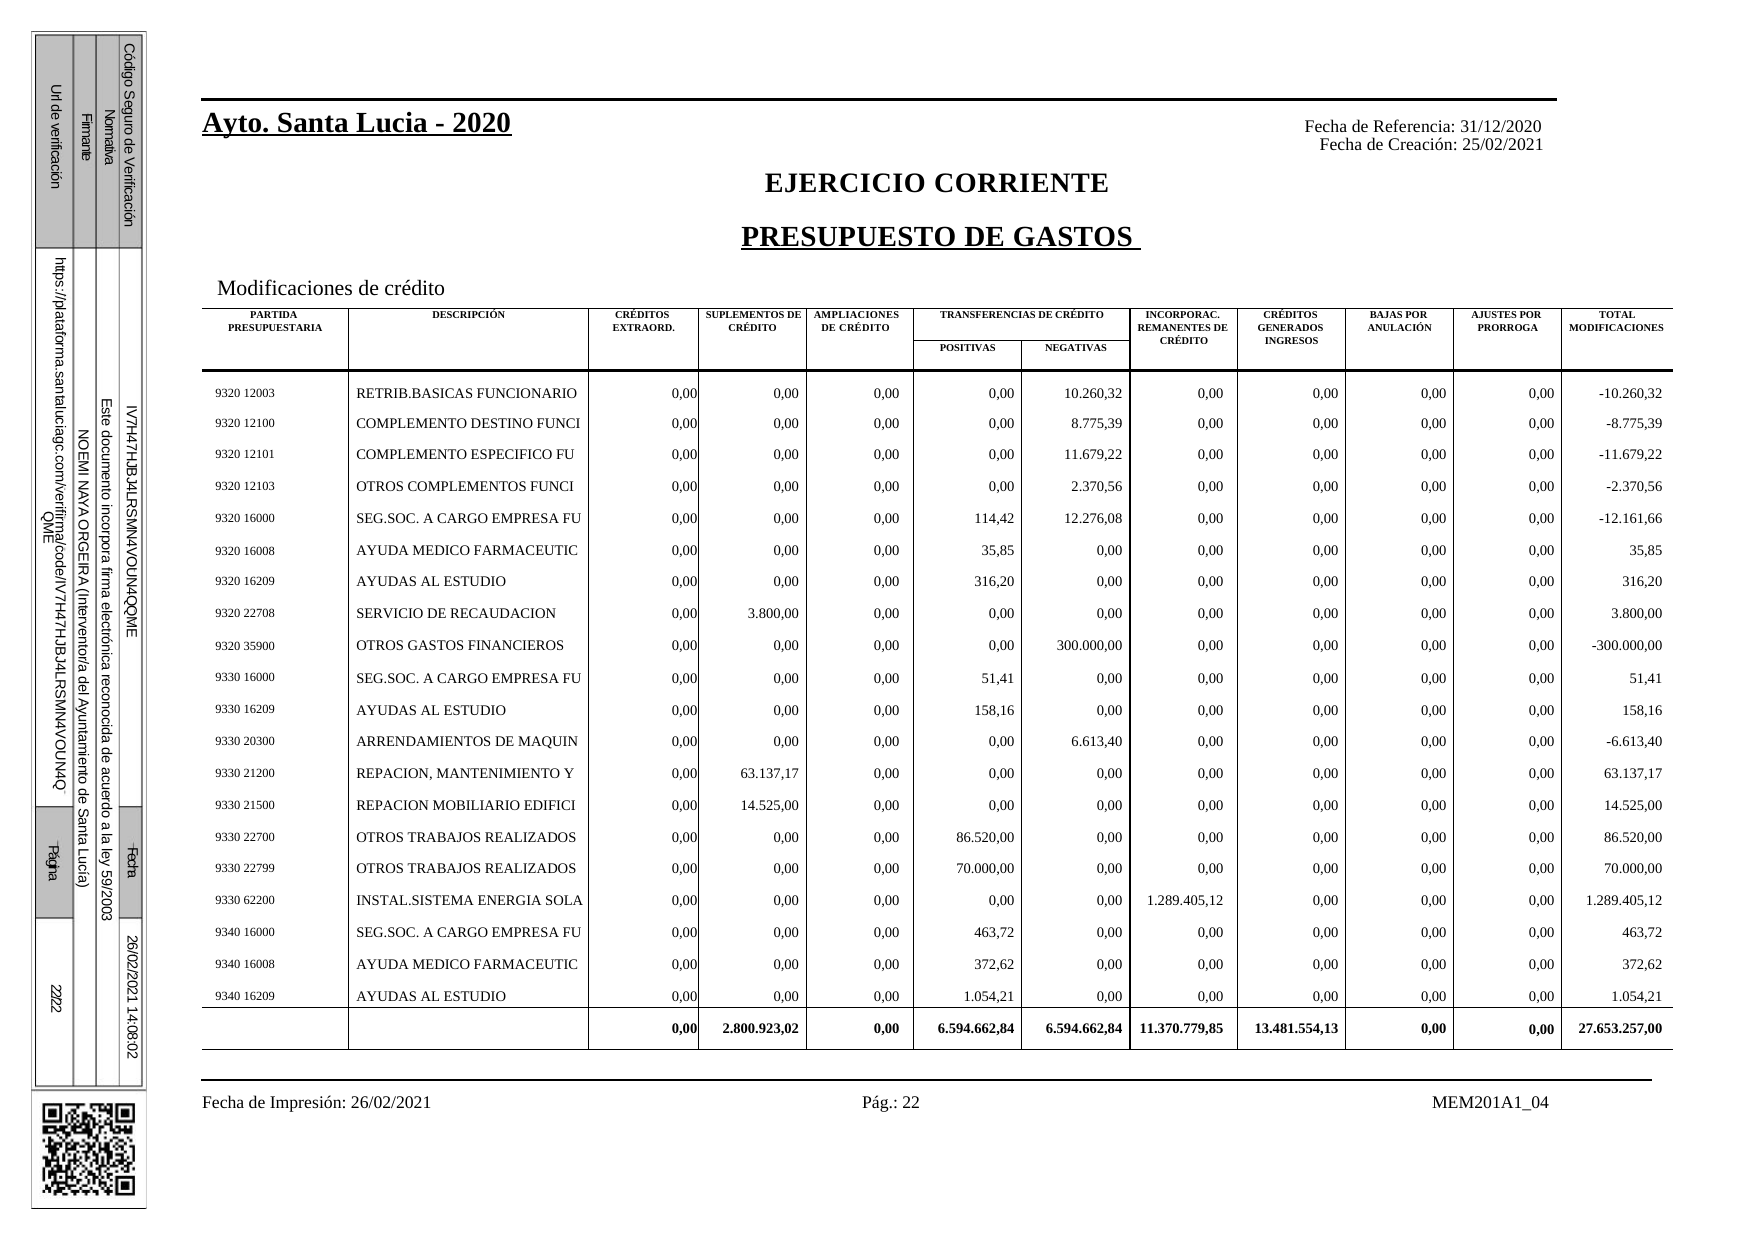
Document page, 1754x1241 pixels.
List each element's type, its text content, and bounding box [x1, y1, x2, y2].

table_cell 12.276,08 [1022, 501, 1129, 533]
table_cell 0,00 [807, 661, 913, 693]
text Ayto. Santa Lucia - 2020 Fecha de Referencia: 31/12/2020 [202, 106, 1672, 139]
table_cell 0,00 [807, 725, 913, 756]
table_cell 35,85 [914, 534, 1021, 566]
table_cell 9320 16209 [202, 566, 348, 597]
table_cell 0,00 [807, 884, 913, 916]
table_cell 0,00 [914, 470, 1021, 501]
table_cell 0,00 [1346, 406, 1453, 438]
table_cell 0,00 [589, 852, 698, 884]
table_cell 9320 12103 [202, 470, 348, 501]
table_cell -6.613,40 [1562, 725, 1673, 756]
table_cell 0,00 [699, 438, 806, 470]
table_cell 0,00 [1022, 916, 1129, 947]
table_cell 9320 35900 [202, 629, 348, 661]
table_cell 9330 22700 [202, 820, 348, 852]
table_cell 0,00 [1131, 470, 1237, 501]
table_cell 0,00 [1238, 884, 1345, 916]
table_cell 0,00 [1346, 629, 1453, 661]
table_cell 0,00 [1238, 406, 1345, 438]
table_cell 0,00 [1454, 820, 1561, 852]
text EJERCICIO CORRIENTE [202, 166, 1672, 200]
table_cell 0,00 [807, 852, 913, 884]
table_cell 0,00 [1454, 693, 1561, 724]
table_cell 0,00 [1022, 598, 1129, 629]
table_cell 0,00 [1131, 756, 1237, 788]
table_cell 0,00 [699, 406, 806, 438]
table_cell 0,00 [699, 725, 806, 756]
table_cell 6.594.662,84 [1022, 1008, 1129, 1049]
table_cell 0,00 [807, 980, 913, 1007]
table_cell 0,00 [1454, 470, 1561, 501]
table_cell 0,00 [1131, 566, 1237, 597]
table_cell 0,00 [589, 438, 698, 470]
table_cell 0,00 [1022, 566, 1129, 597]
table_cell -12.161,66 [1562, 501, 1673, 533]
table_cell 0,00 [914, 629, 1021, 661]
table_cell 9340 16000 [202, 916, 348, 947]
table_cell AYUDAS AL ESTUDIO [349, 980, 588, 1007]
table_cell 0,00 [1346, 693, 1453, 724]
table_cell 0,00 [1454, 916, 1561, 947]
table_cell 0,00 [1238, 788, 1345, 820]
table_cell 10.260,32 [1022, 372, 1129, 406]
table_cell 0,00 [914, 884, 1021, 916]
table_cell 0,00 [807, 501, 913, 533]
table_cell RETRIB.BASICAS FUNCIONARIO [349, 372, 588, 406]
table_cell 0,00 [1131, 501, 1237, 533]
table_cell 0,00 [1022, 948, 1129, 979]
table_cell 0,00 [589, 372, 698, 406]
table_cell REPACION MOBILIARIO EDIFICI [349, 788, 588, 820]
table_cell 0,00 [1238, 470, 1345, 501]
table_cell 0,00 [589, 725, 698, 756]
table_cell 0,00 [1131, 725, 1237, 756]
table_cell 6.594.662,84 [914, 1008, 1021, 1049]
table_cell 0,00 [1131, 598, 1237, 629]
table_cell 51,41 [1562, 661, 1673, 693]
table_cell 14.525,00 [1562, 788, 1673, 820]
table_cell 0,00 [807, 788, 913, 820]
table_cell 0,00 [589, 693, 698, 724]
table_cell 0,00 [1454, 534, 1561, 566]
table_cell 0,00 [1022, 534, 1129, 566]
table_cell 463,72 [1562, 916, 1673, 947]
table_cell 0,00 [807, 470, 913, 501]
table_cell 0,00 [1454, 566, 1561, 597]
table_header TRANSFERENCIAS DE CRÉDITO [914, 309, 1129, 340]
table_cell 3.800,00 [1562, 598, 1673, 629]
table_cell [349, 1008, 588, 1049]
table_cell AYUDAS AL ESTUDIO [349, 693, 588, 724]
table_cell 0,00 [589, 534, 698, 566]
table_header PARTIDA PRESUPUESTARIA [202, 309, 348, 369]
table_cell [202, 1008, 348, 1049]
table_cell 1.289.405,12 [1131, 884, 1237, 916]
table_cell 0,00 [1022, 884, 1129, 916]
table_cell -2.370,56 [1562, 470, 1673, 501]
table_cell 372,62 [1562, 948, 1673, 979]
table_cell 6.613,40 [1022, 725, 1129, 756]
table_cell 0,00 [1454, 501, 1561, 533]
table_cell 0,00 [699, 980, 806, 1007]
table_cell 0,00 [589, 470, 698, 501]
table_cell 0,00 [914, 725, 1021, 756]
table_cell 63.137,17 [1562, 756, 1673, 788]
table_cell 0,00 [699, 470, 806, 501]
table_cell POSITIVAS [914, 341, 1021, 369]
table_cell 316,20 [1562, 566, 1673, 597]
table_cell 9330 21200 [202, 756, 348, 788]
table_cell OTROS COMPLEMENTOS FUNCI [349, 470, 588, 501]
table_cell 0,00 [1454, 725, 1561, 756]
table_cell 0,00 [699, 501, 806, 533]
table_cell 0,00 [1346, 566, 1453, 597]
table_cell SEG.SOC. A CARGO EMPRESA FU [349, 916, 588, 947]
table_header BAJAS POR ANULACIÓN [1346, 309, 1453, 369]
table_cell 9320 12101 [202, 438, 348, 470]
table_cell 0,00 [1131, 693, 1237, 724]
table_cell 51,41 [914, 661, 1021, 693]
table_cell 0,00 [1131, 916, 1237, 947]
table_cell 0,00 [1238, 534, 1345, 566]
text Fecha de Impresión: 26/02/2021 Pág.: 22 MEM201A1_04 [202, 1091, 1672, 1112]
table_cell 300.000,00 [1022, 629, 1129, 661]
table_header AJUSTES POR PRORROGA [1454, 309, 1561, 369]
table_cell 9320 12003 [202, 372, 348, 406]
table_cell 0,00 [807, 534, 913, 566]
text Modificaciones de crédito [217, 275, 1672, 301]
table_cell 0,00 [1238, 372, 1345, 406]
table_cell 0,00 [589, 884, 698, 916]
table_cell 0,00 [1238, 948, 1345, 979]
table_header CRÉDITOS GENERADOS INGRESOS [1238, 309, 1345, 369]
table_cell 0,00 [589, 980, 698, 1007]
table_cell 0,00 [1022, 661, 1129, 693]
table_cell 0,00 [1346, 948, 1453, 979]
table_header SUPLEMENTOS DE CRÉDITO [699, 309, 806, 369]
table_cell 0,00 [914, 756, 1021, 788]
table_cell 0,00 [699, 820, 806, 852]
table_cell 0,00 [1131, 948, 1237, 979]
table_cell 0,00 [807, 598, 913, 629]
table_cell 0,00 [1346, 884, 1453, 916]
table_cell OTROS GASTOS FINANCIEROS [349, 629, 588, 661]
table_cell 0,00 [1346, 470, 1453, 501]
table_cell COMPLEMENTO ESPECIFICO FU [349, 438, 588, 470]
table_cell 0,00 [807, 693, 913, 724]
table_cell 372,62 [914, 948, 1021, 979]
table_cell 11.679,22 [1022, 438, 1129, 470]
table_cell 0,00 [807, 629, 913, 661]
table_cell 0,00 [699, 372, 806, 406]
table_cell 0,00 [1131, 852, 1237, 884]
table_cell 0,00 [1346, 438, 1453, 470]
table_cell 0,00 [807, 406, 913, 438]
table_cell NEGATIVAS [1022, 341, 1129, 369]
text PRESUPUESTO DE GASTOS [202, 218, 1672, 253]
table_cell 0,00 [1346, 756, 1453, 788]
table_cell 0,00 [1238, 852, 1345, 884]
table_cell 0,00 [1131, 372, 1237, 406]
table_cell -300.000,00 [1562, 629, 1673, 661]
table_cell 35,85 [1562, 534, 1673, 566]
table_cell 0,00 [1454, 438, 1561, 470]
table_cell 9330 21500 [202, 788, 348, 820]
table_cell 0,00 [1238, 566, 1345, 597]
table_cell 0,00 [1454, 852, 1561, 884]
table_cell 0,00 [589, 501, 698, 533]
table_cell 0,00 [1346, 534, 1453, 566]
table_cell 0,00 [589, 820, 698, 852]
table_cell 0,00 [1454, 629, 1561, 661]
table_cell 463,72 [914, 916, 1021, 947]
table_cell 0,00 [589, 406, 698, 438]
table_cell 0,00 [1131, 438, 1237, 470]
table_cell 0,00 [1454, 756, 1561, 788]
table_cell 0,00 [1238, 661, 1345, 693]
table_cell 0,00 [1238, 629, 1345, 661]
table_cell 0,00 [1022, 693, 1129, 724]
picture [31, 31, 147, 1209]
table_cell 0,00 [1346, 725, 1453, 756]
table_cell 0,00 [1238, 438, 1345, 470]
table_cell AYUDAS AL ESTUDIO [349, 566, 588, 597]
table_cell 3.800,00 [699, 598, 806, 629]
table_cell 0,00 [589, 916, 698, 947]
table_cell 0,00 [1454, 884, 1561, 916]
table_cell 0,00 [1454, 948, 1561, 979]
table_cell 0,00 [1346, 852, 1453, 884]
table_cell 0,00 [699, 916, 806, 947]
table_cell 0,00 [1454, 598, 1561, 629]
table_cell 0,00 [1131, 629, 1237, 661]
table_cell 0,00 [1022, 756, 1129, 788]
table_cell 0,00 [914, 438, 1021, 470]
table_cell 0,00 [699, 566, 806, 597]
table_cell 0,00 [1238, 598, 1345, 629]
table_cell 0,00 [1454, 406, 1561, 438]
table_cell 9330 62200 [202, 884, 348, 916]
table_cell 9330 16209 [202, 693, 348, 724]
table_cell 0,00 [589, 788, 698, 820]
table_cell 1.054,21 [1562, 980, 1673, 1007]
table_header TOTAL MODIFICACIONES [1562, 309, 1673, 369]
table_cell OTROS TRABAJOS REALIZADOS [349, 852, 588, 884]
table_cell 0,00 [589, 948, 698, 979]
table_cell 11.370.779,85 [1131, 1008, 1237, 1049]
table_cell 0,00 [1454, 372, 1561, 406]
table_cell 1.054,21 [914, 980, 1021, 1007]
table_cell 316,20 [914, 566, 1021, 597]
table_cell 86.520,00 [914, 820, 1021, 852]
table_cell 0,00 [1454, 788, 1561, 820]
table_cell 8.775,39 [1022, 406, 1129, 438]
table_cell 0,00 [1346, 788, 1453, 820]
table_cell -8.775,39 [1562, 406, 1673, 438]
table_cell 0,00 [699, 948, 806, 979]
table_cell 9330 22799 [202, 852, 348, 884]
table_cell 9330 20300 [202, 725, 348, 756]
table_cell 0,00 [1238, 916, 1345, 947]
table_cell 0,00 [914, 372, 1021, 406]
table_cell 1.289.405,12 [1562, 884, 1673, 916]
table_cell 0,00 [1238, 820, 1345, 852]
table_cell 0,00 [1022, 852, 1129, 884]
table_cell REPACION, MANTENIMIENTO Y [349, 756, 588, 788]
table_cell 158,16 [1562, 693, 1673, 724]
table_cell 9320 16000 [202, 501, 348, 533]
table_cell OTROS TRABAJOS REALIZADOS [349, 820, 588, 852]
table_cell 70.000,00 [1562, 852, 1673, 884]
table_cell 0,00 [807, 1008, 913, 1049]
table_cell 0,00 [699, 693, 806, 724]
table_cell 0,00 [1454, 1008, 1561, 1049]
table_header INCORPORAC. REMANENTES DE CRÉDITO [1131, 309, 1237, 369]
table_cell 0,00 [1454, 980, 1561, 1007]
table_cell 63.137,17 [699, 756, 806, 788]
table_cell 0,00 [589, 661, 698, 693]
table_cell 0,00 [699, 661, 806, 693]
table_cell 0,00 [1131, 534, 1237, 566]
table_cell COMPLEMENTO DESTINO FUNCI [349, 406, 588, 438]
table_cell 0,00 [914, 406, 1021, 438]
table_cell 0,00 [1131, 820, 1237, 852]
table_cell 0,00 [807, 438, 913, 470]
table_cell 0,00 [1346, 372, 1453, 406]
table_header CRÉDITOS EXTRAORD. [589, 309, 698, 369]
table_cell ARRENDAMIENTOS DE MAQUIN [349, 725, 588, 756]
table_cell 9340 16209 [202, 980, 348, 1007]
text Fecha de Creación: 25/02/2021 [1319, 139, 1672, 154]
table_cell 0,00 [1022, 820, 1129, 852]
table_cell 0,00 [807, 372, 913, 406]
table_cell 9330 16000 [202, 661, 348, 693]
table_cell INSTAL.SISTEMA ENERGIA SOLA [349, 884, 588, 916]
table_cell 0,00 [589, 629, 698, 661]
table_cell 0,00 [1238, 693, 1345, 724]
table_cell 70.000,00 [914, 852, 1021, 884]
table_cell SERVICIO DE RECAUDACION [349, 598, 588, 629]
table_cell 114,42 [914, 501, 1021, 533]
table_cell 0,00 [807, 948, 913, 979]
table_cell 27.653.257,00 [1562, 1008, 1673, 1049]
table_cell 0,00 [699, 852, 806, 884]
table_cell 0,00 [1346, 501, 1453, 533]
table_cell 13.481.554,13 [1238, 1008, 1345, 1049]
table_cell 0,00 [589, 566, 698, 597]
table_cell 0,00 [807, 756, 913, 788]
table_cell 0,00 [807, 820, 913, 852]
table_cell 0,00 [1346, 980, 1453, 1007]
table_cell 86.520,00 [1562, 820, 1673, 852]
table_cell 9320 12100 [202, 406, 348, 438]
table_cell 2.800.923,02 [699, 1008, 806, 1049]
table_cell 0,00 [1346, 598, 1453, 629]
table_cell 0,00 [1238, 756, 1345, 788]
table_cell 0,00 [914, 788, 1021, 820]
table_cell 158,16 [914, 693, 1021, 724]
table_header AMPLIACIONES DE CRÉDITO [807, 309, 913, 369]
table_cell 0,00 [1131, 661, 1237, 693]
table_cell AYUDA MEDICO FARMACEUTIC [349, 948, 588, 979]
table_cell 9320 16008 [202, 534, 348, 566]
table_cell 0,00 [1346, 661, 1453, 693]
table_cell 0,00 [1238, 501, 1345, 533]
table_cell 0,00 [1238, 725, 1345, 756]
table_cell 0,00 [1454, 661, 1561, 693]
table_cell 0,00 [1131, 788, 1237, 820]
table_cell 9340 16008 [202, 948, 348, 979]
table_cell 14.525,00 [699, 788, 806, 820]
table_cell SEG.SOC. A CARGO EMPRESA FU [349, 661, 588, 693]
table_cell 0,00 [589, 598, 698, 629]
table_cell 0,00 [1238, 980, 1345, 1007]
table_cell 0,00 [589, 756, 698, 788]
table_cell 0,00 [807, 916, 913, 947]
table_cell 0,00 [589, 1008, 698, 1049]
table_cell 0,00 [914, 598, 1021, 629]
table_cell 0,00 [1346, 1008, 1453, 1049]
table_cell 0,00 [807, 566, 913, 597]
table_cell 0,00 [1346, 916, 1453, 947]
table_cell 0,00 [699, 884, 806, 916]
table_cell -11.679,22 [1562, 438, 1673, 470]
table_cell 9320 22708 [202, 598, 348, 629]
table_cell 0,00 [1346, 820, 1453, 852]
table_cell SEG.SOC. A CARGO EMPRESA FU [349, 501, 588, 533]
table_header DESCRIPCIÓN [349, 309, 588, 369]
table_cell 0,00 [699, 534, 806, 566]
table_cell 0,00 [1131, 980, 1237, 1007]
table_cell 2.370,56 [1022, 470, 1129, 501]
table_cell 0,00 [699, 629, 806, 661]
table_cell AYUDA MEDICO FARMACEUTIC [349, 534, 588, 566]
table_cell 0,00 [1022, 788, 1129, 820]
table_cell 0,00 [1022, 980, 1129, 1007]
table_cell 0,00 [1131, 406, 1237, 438]
table_cell -10.260,32 [1562, 372, 1673, 406]
